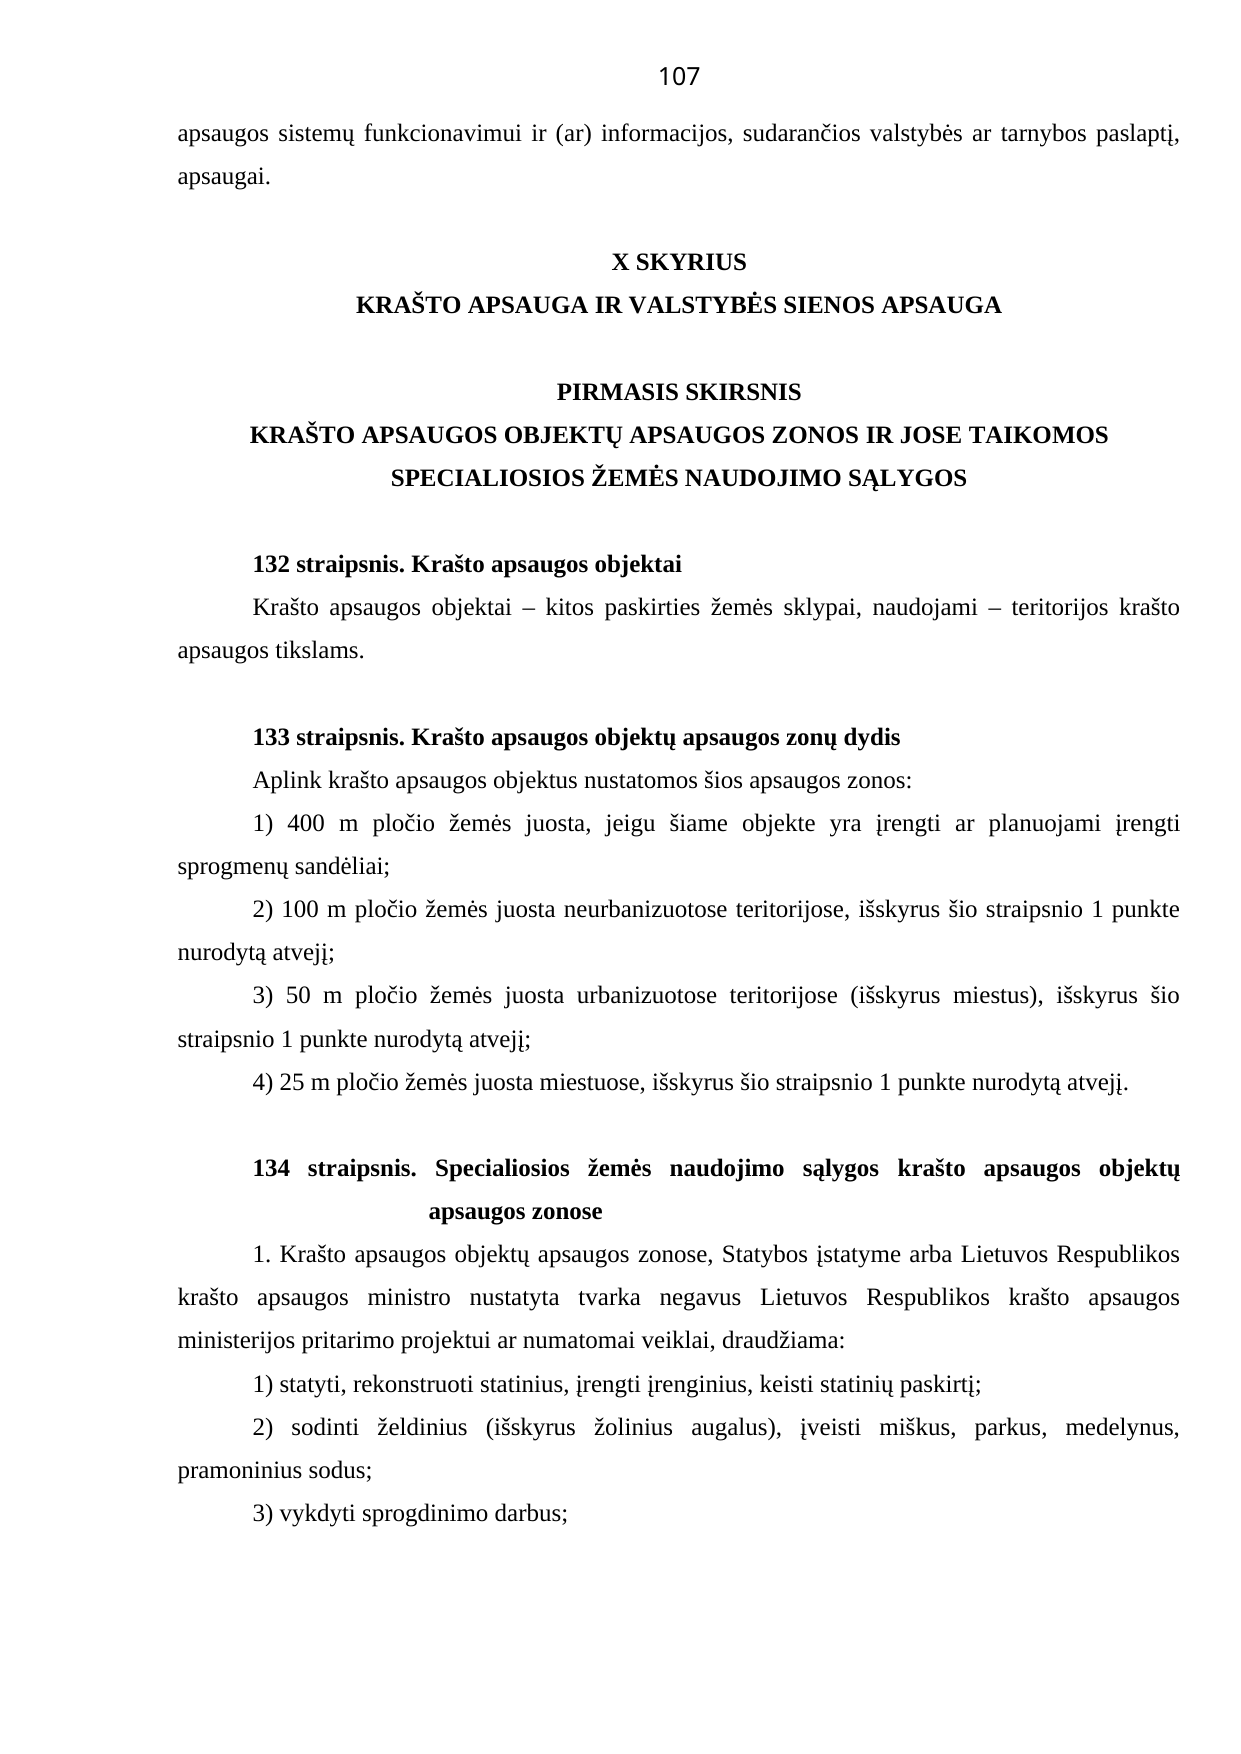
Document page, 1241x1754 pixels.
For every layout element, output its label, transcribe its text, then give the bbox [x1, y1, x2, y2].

text 1) statyti, rekonstruoti statinius, įrengti įrenginius, keisti statinių paskirtį; [177, 1369, 1181, 1397]
text 1) 400 m pločio žemės juosta, jeigu šiame objekte yra įrengti ar planuojami įrengti sprogmenų sandėliai; [177, 808, 1181, 880]
text 134 straipsnis. Specialiosios žemės naudojimo sąlygos krašto apsaugos objektų apsaugos zonose [252, 1153, 1181, 1225]
text 2) 100 m pločio žemės juosta neurbanizuotose teritorijose, išskyrus šio straipsnio 1 punkte nurodytą atvejį; [177, 894, 1181, 966]
text 3) 50 m pločio žemės juosta urbanizuotose teritorijose (išskyrus miestus), išskyrus šio straipsnio 1 punkte nurodytą atvejį; [177, 981, 1181, 1052]
text Krašto apsaugos objektai – kitos paskirties žemės sklypai, naudojami – teritorijos krašto apsaugos tikslams. [177, 592, 1181, 664]
text 4) 25 m pločio žemės juosta miestuose, išskyrus šio straipsnio 1 punkte nurodytą atvejį. [177, 1067, 1181, 1096]
text 133 straipsnis. Krašto apsaugos objektų apsaugos zonų dydis [177, 722, 1181, 751]
text X SKYRIUS [177, 247, 1181, 276]
text 1. Krašto apsaugos objektų apsaugos zonose, Statybos įstatyme arba Lietuvos Respublikos krašto apsaugos ministro nustatyta tvarka negavus Lietuvos Respublikos krašto apsaugos ministerijos pritarimo projektui ar numatomai veiklai, draudžiama: [177, 1239, 1181, 1354]
text 132 straipsnis. Krašto apsaugos objektai [177, 549, 1181, 578]
text 3) vykdyti sprogdinimo darbus; [177, 1498, 1181, 1527]
text Aplink krašto apsaugos objektus nustatomos šios apsaugos zonos: [177, 765, 1181, 794]
text apsaugos sistemų funkcionavimui ir (ar) informacijos, sudarančios valstybės ar tarnybos paslaptį, apsaugai. [177, 118, 1181, 190]
text 2) sodinti želdinius (išskyrus žolinius augalus), įveisti miškus, parkus, medelynus, pramoninius sodus; [177, 1412, 1181, 1484]
text KRAŠTO APSAUGA IR VALSTYBĖS SIENOS APSAUGA [177, 291, 1181, 319]
text KRAŠTO APSAUGOS OBJEKTŲ APSAUGOS ZONOS IR JOSE TAIKOMOS SPECIALIOSIOS ŽEMĖS NAUDOJIMO SĄLYGOS [177, 420, 1181, 492]
text PIRMASIS SKIRSNIS [177, 377, 1181, 406]
